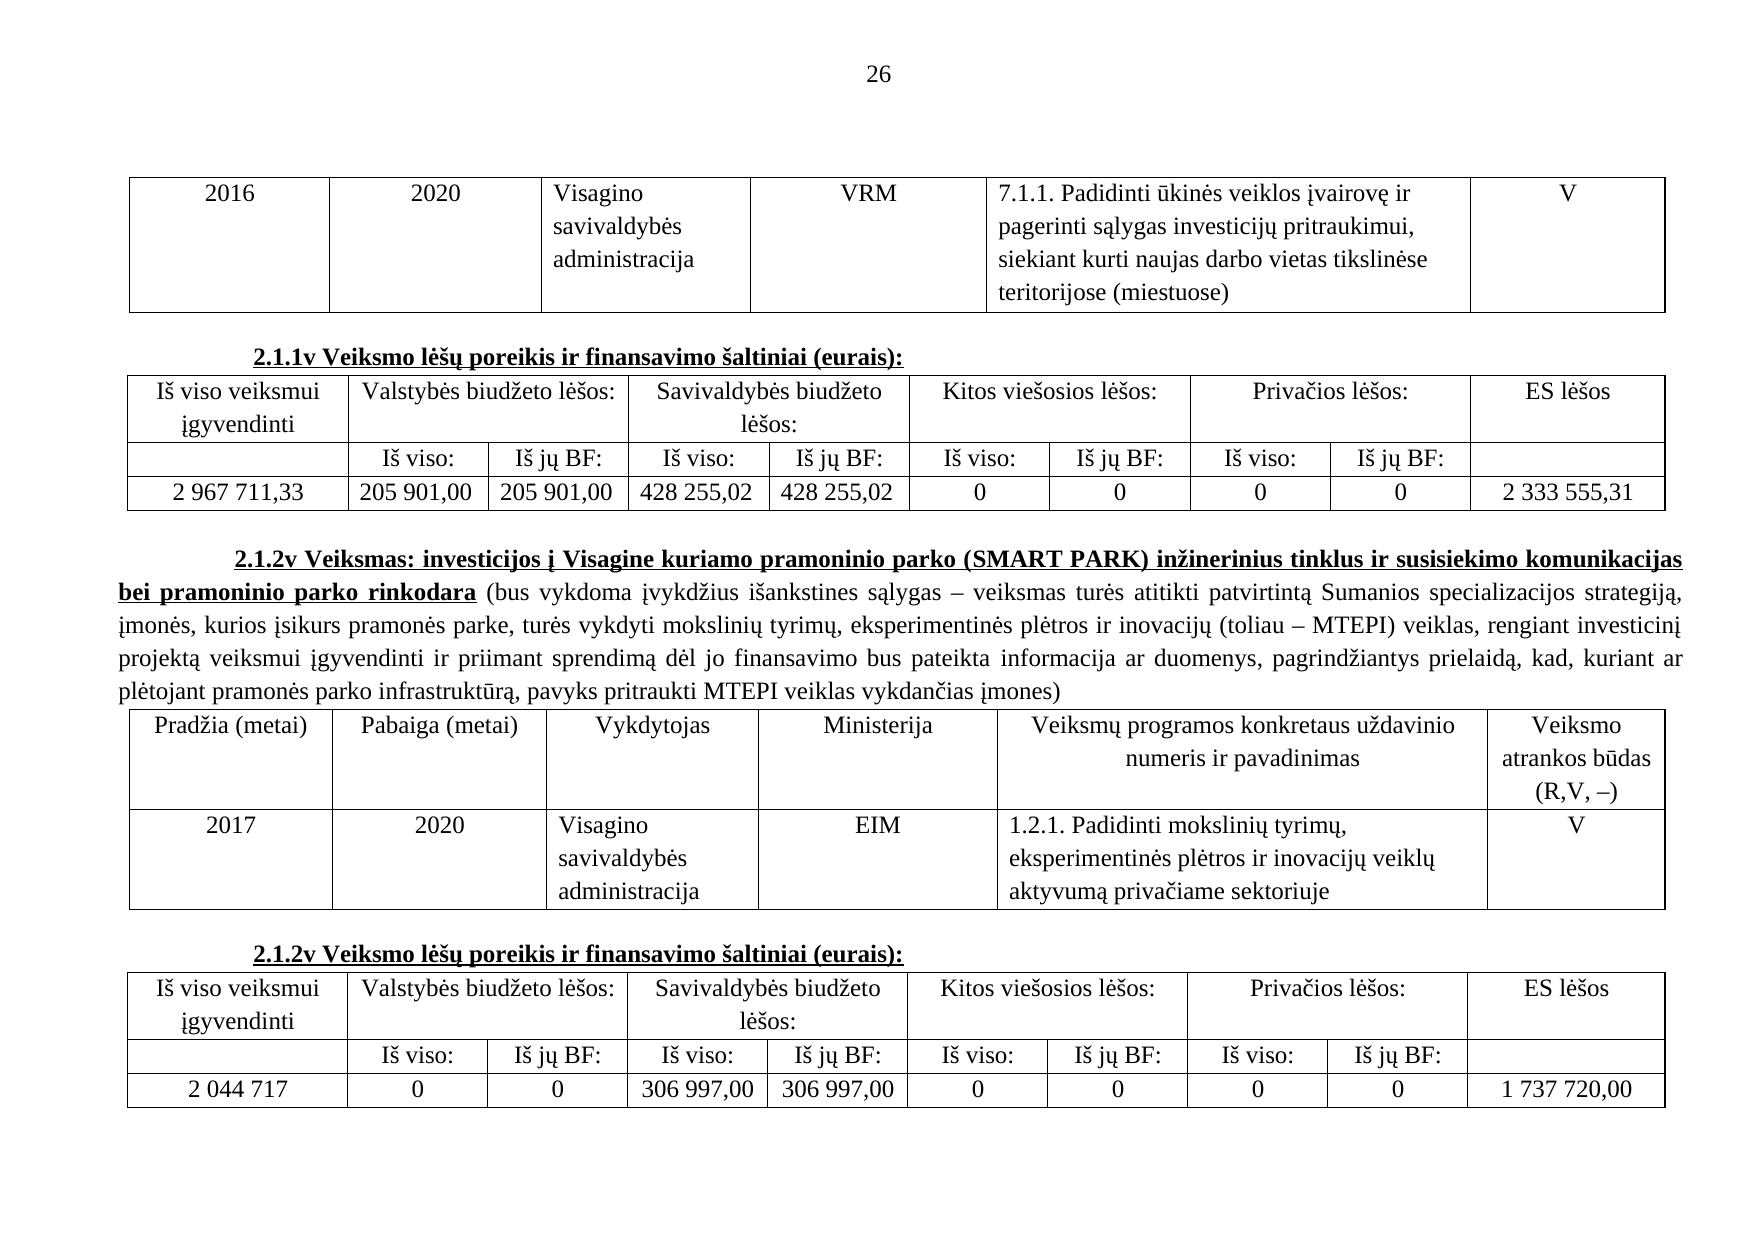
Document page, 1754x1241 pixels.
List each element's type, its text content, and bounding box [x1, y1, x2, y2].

table_header Veiksmų programos konkretaus uždavinio numeris ir pavadinimas [998, 710, 1487, 809]
table_cell Iš jų BF: [489, 443, 628, 476]
table_header Savivaldybės biudžeto lėšos: [629, 376, 909, 442]
table_header Privačios lėšos: [1188, 973, 1467, 1039]
table_cell 0 [910, 477, 1049, 510]
table_header Kitos viešosios lėšos: [908, 973, 1187, 1039]
table_cell Iš jų BF: [1048, 1040, 1187, 1073]
table_header ES lėšos [1468, 973, 1664, 1039]
table_cell V [1471, 178, 1664, 312]
table_cell Iš viso: [910, 443, 1049, 476]
table_cell Iš jų BF: [770, 443, 909, 476]
table_cell 0 [1191, 477, 1330, 510]
table_cell [1471, 443, 1664, 476]
table_cell 2 333 555,31 [1471, 477, 1664, 510]
table_cell Iš viso: [348, 1040, 487, 1073]
table_cell V [1488, 810, 1664, 909]
table_cell 2020 [330, 178, 541, 312]
table_cell VRM [751, 178, 986, 312]
table_cell Iš viso: [1188, 1040, 1327, 1073]
table_cell 428 255,02 [629, 477, 769, 510]
table_cell 2017 [130, 810, 332, 909]
table_header Privačios lėšos: [1191, 376, 1470, 442]
table_header Veiksmo atrankos būdas (R,V, –) [1488, 710, 1664, 809]
table_cell 0 [488, 1074, 627, 1107]
table_cell Iš jų BF: [768, 1040, 907, 1073]
table_cell 0 [348, 1074, 487, 1107]
table_header Valstybės biudžeto lėšos: [349, 376, 628, 442]
table_header Vykdytojas [547, 710, 758, 809]
table_cell 0 [1328, 1074, 1467, 1107]
table_cell Iš jų BF: [488, 1040, 627, 1073]
table_cell 1 737 720,00 [1468, 1074, 1664, 1107]
table_cell 205 901,00 [489, 477, 628, 510]
table_cell [1468, 1040, 1664, 1073]
table_header Iš viso veiksmui įgyvendinti [128, 376, 348, 442]
text 2.1.2v Veiksmo lėšų poreikis ir finansavimo šaltiniai (eurais): [253, 939, 1639, 968]
text 2.1.1v Veiksmo lėšų poreikis ir finansavimo šaltiniai (eurais): [118, 342, 1639, 370]
table_cell 0 [908, 1074, 1047, 1107]
table_cell 306 997,00 [768, 1074, 907, 1107]
table_cell Iš viso: [908, 1040, 1047, 1073]
table_cell 0 [1331, 477, 1470, 510]
table_cell 2 044 717 [128, 1074, 347, 1107]
table_cell Iš jų BF: [1050, 443, 1190, 476]
table_cell 0 [1188, 1074, 1327, 1107]
table_cell Iš viso: [1191, 443, 1330, 476]
table_cell Iš viso: [629, 443, 769, 476]
table_cell Iš viso: [349, 443, 488, 476]
table_header Savivaldybės biudžeto lėšos: [628, 973, 907, 1039]
table_cell 0 [1050, 477, 1190, 510]
table_header Kitos viešosios lėšos: [910, 376, 1190, 442]
table_cell 7.1.1. Padidinti ūkinės veiklos įvairovę ir pagerinti sąlygas investicijų pritraukimui, siekiant kurti naujas darbo vietas tikslinėse teritorijose (miestuose) [987, 178, 1470, 312]
table_header Ministerija [759, 710, 997, 809]
table_cell 1.2.1. Padidinti mokslinių tyrimų, eksperimentinės plėtros ir inovacijų veiklų aktyvumą privačiame sektoriuje [998, 810, 1487, 909]
table_cell 205 901,00 [349, 477, 488, 510]
table_cell Visagino savivaldybės administracija [542, 178, 750, 312]
table_header Pabaiga (metai) [333, 710, 546, 809]
table_cell [128, 443, 348, 476]
table_cell 0 [1048, 1074, 1187, 1107]
table_header ES lėšos [1471, 376, 1664, 442]
table_cell Iš viso: [628, 1040, 767, 1073]
text 2.1.2v Veiksmas: investicijos į Visagine kuriamo pramoninio parko (SMART PARK) inžinerinius tinklus ir susisiekimo komunikacijas bei pramoninio parko rinkodara (bus vykdoma įvykdžius išankstines sąlygas – veiksmas turės atitikti patvirtintą Sumanios specializacijos strategiją, įmonės, kurios įsikurs pramonės parke, turės vykdyti mokslinių tyrimų, eksperimentinės plėtros ir inovacijų (toliau – MTEPI) veiklas, rengiant investicinį projektą veiksmui įgyvendinti ir priimant sprendimą dėl jo finansavimo bus pateikta informacija ar duomenys, pagrindžiantys prielaidą, kad, kuriant ar plėtojant pramonės parko infrastruktūrą, pavyks pritraukti MTEPI veiklas vykdančias įmones) [118, 544, 1683, 705]
table_cell Iš jų BF: [1328, 1040, 1467, 1073]
table_header Iš viso veiksmui įgyvendinti [128, 973, 347, 1039]
table_cell 2020 [333, 810, 546, 909]
table_cell EIM [759, 810, 997, 909]
table_cell 306 997,00 [628, 1074, 767, 1107]
table_cell 428 255,02 [770, 477, 909, 510]
table_cell [128, 1040, 347, 1073]
table_cell Iš jų BF: [1331, 443, 1470, 476]
table_cell 2016 [130, 178, 329, 312]
table_cell Visagino savivaldybės administracija [547, 810, 758, 909]
table_header Valstybės biudžeto lėšos: [348, 973, 627, 1039]
table_header Pradžia (metai) [130, 710, 332, 809]
table_cell 2 967 711,33 [128, 477, 348, 510]
